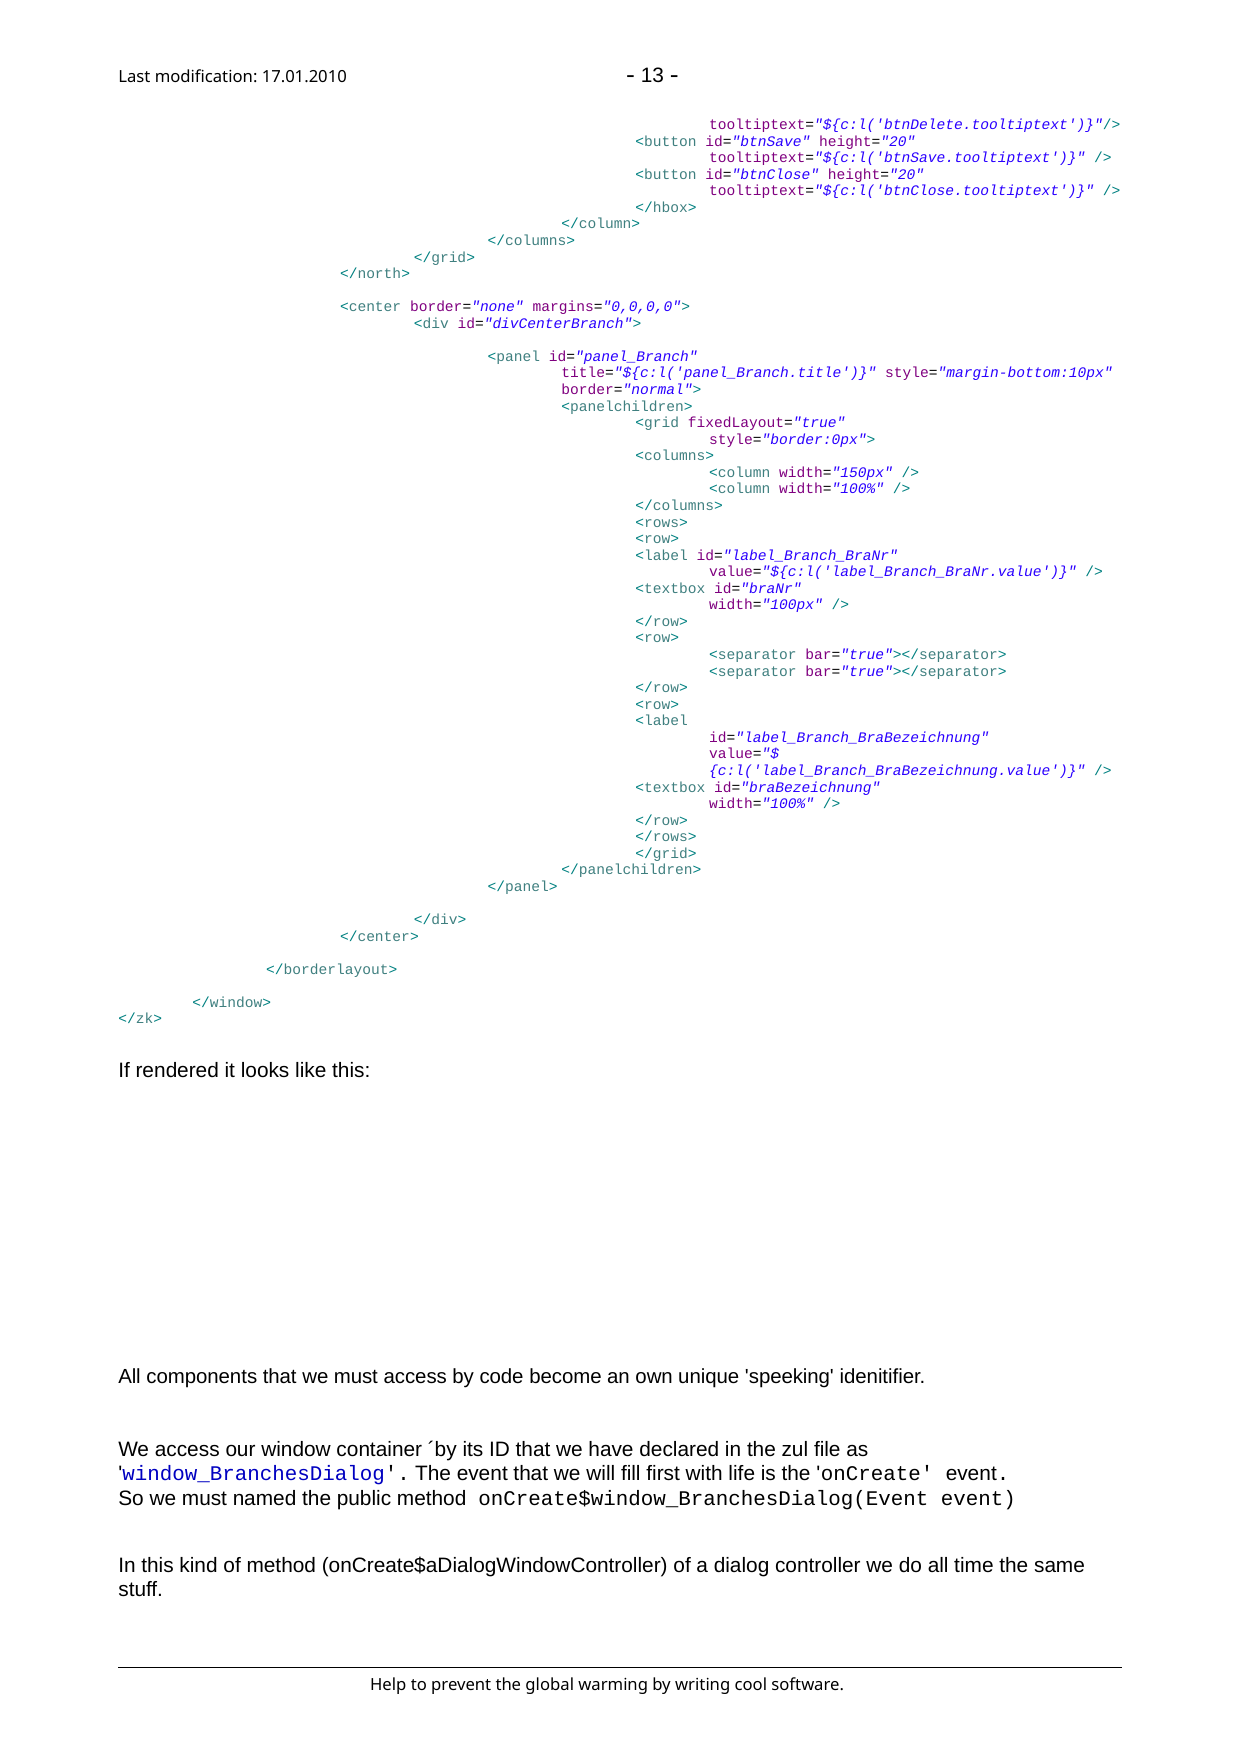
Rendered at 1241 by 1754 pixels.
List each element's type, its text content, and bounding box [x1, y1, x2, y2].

text </row> [118, 680, 1122, 697]
text <panel id="panel_Branch" [118, 349, 1122, 366]
text </columns> [118, 498, 1122, 515]
text <textbox id="braNr" [118, 581, 1122, 598]
text </zk> [118, 1012, 1122, 1028]
text <button id="btnClose" height="20" [118, 167, 1122, 183]
text </columns> [118, 233, 1122, 250]
text <separator bar="true"></separator> [118, 664, 1122, 680]
text <div id="divCenterBranch"> [118, 316, 1122, 333]
text <row> [118, 631, 1122, 647]
text tooltiptext="${c:l('btnClose.tooltiptext')}" /> [118, 183, 1122, 200]
text </borderlayout> [118, 962, 1122, 978]
text <panelchildren> [118, 399, 1122, 415]
text </row> [118, 813, 1122, 829]
text </panel> [118, 879, 1122, 896]
text So we must named the public method onCreate$window_BranchesDialog(Event event) [118, 1486, 1122, 1512]
text </column> [118, 217, 1122, 233]
text <label [118, 713, 1122, 730]
text <rows> [118, 515, 1122, 531]
text <button id="btnSave" height="20" [118, 134, 1122, 150]
text </rows> [118, 829, 1122, 846]
text </div> [118, 912, 1122, 929]
text width="100px" /> [118, 598, 1122, 614]
text </grid> [118, 846, 1122, 863]
text value="${c:l('label_Branch_BraNr.value')}" /> [118, 564, 1122, 581]
text <row> [118, 697, 1122, 713]
text border="normal"> [118, 382, 1122, 399]
text tooltiptext="${c:l('btnDelete.tooltiptext')}"/> [118, 117, 1122, 134]
text All components that we must access by code become an own unique 'speeking' idenitifier. [118, 1364, 1122, 1388]
text </hbox> [118, 200, 1122, 217]
text <label id="label_Branch_BraNr" [118, 548, 1122, 564]
text We access our window container ´by its ID that we have declared in the zul file as 'window_BranchesDialog'. The event that we will fill first with life is the 'onCreate' event. [118, 1436, 1122, 1486]
text </center> [118, 929, 1122, 945]
text tooltiptext="${c:l('btnSave.tooltiptext')}" /> [118, 150, 1122, 167]
text </panelchildren> [118, 863, 1122, 879]
text </grid> [118, 250, 1122, 266]
text If rendered it looks like this: [118, 1057, 1122, 1081]
text In this kind of method (onCreate$aDialogWindowController) of a dialog controller we do all time the same stuff. [118, 1553, 1122, 1601]
text <column width="150px" /> [118, 465, 1122, 482]
text <column width="100%" /> [118, 482, 1122, 498]
text width="100%" /> [118, 796, 1122, 813]
text <separator bar="true"></separator> [118, 647, 1122, 664]
text {c:l('label_Branch_BraBezeichnung.value')}" /> [118, 763, 1122, 780]
text </row> [118, 614, 1122, 631]
text <grid fixedLayout="true" [118, 415, 1122, 432]
text <columns> [118, 448, 1122, 465]
text <textbox id="braBezeichnung" [118, 780, 1122, 796]
text </window> [118, 995, 1122, 1012]
text value="$ [118, 747, 1122, 763]
text <center border="none" margins="0,0,0,0"> [118, 299, 1122, 316]
text title="${c:l('panel_Branch.title')}" style="margin-bottom:10px" [118, 366, 1122, 382]
text <row> [118, 531, 1122, 548]
text id="label_Branch_BraBezeichnung" [118, 730, 1122, 747]
text </north> [118, 266, 1122, 283]
text style="border:0px"> [118, 432, 1122, 448]
